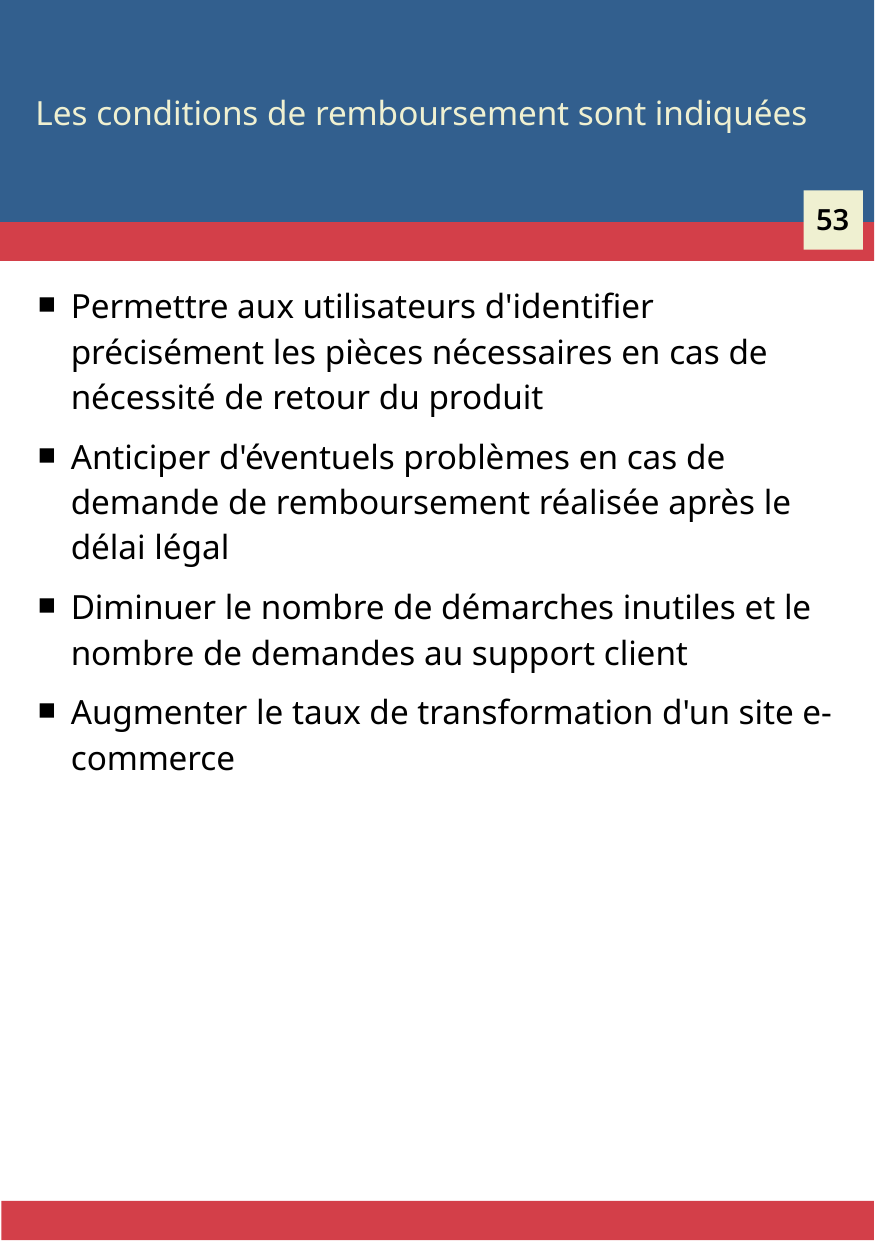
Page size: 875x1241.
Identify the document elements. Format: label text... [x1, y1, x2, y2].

list Permettre aux utilisateurs d'identifier précisément les pièces nécessaires en cas de nécessité de retour du produit Anticiper d'éventuels problèmes en cas de demande de remboursement réalisée après le délai légal Diminuer le nombre de démarches inutiles et le nombre de demandes au support client Augmenter le taux de transformation d'un site e-commerce [23, 283, 839, 1111]
text_box 53 [803, 188, 863, 249]
title Les conditions de remboursement sont indiquées [35, 13, 839, 213]
